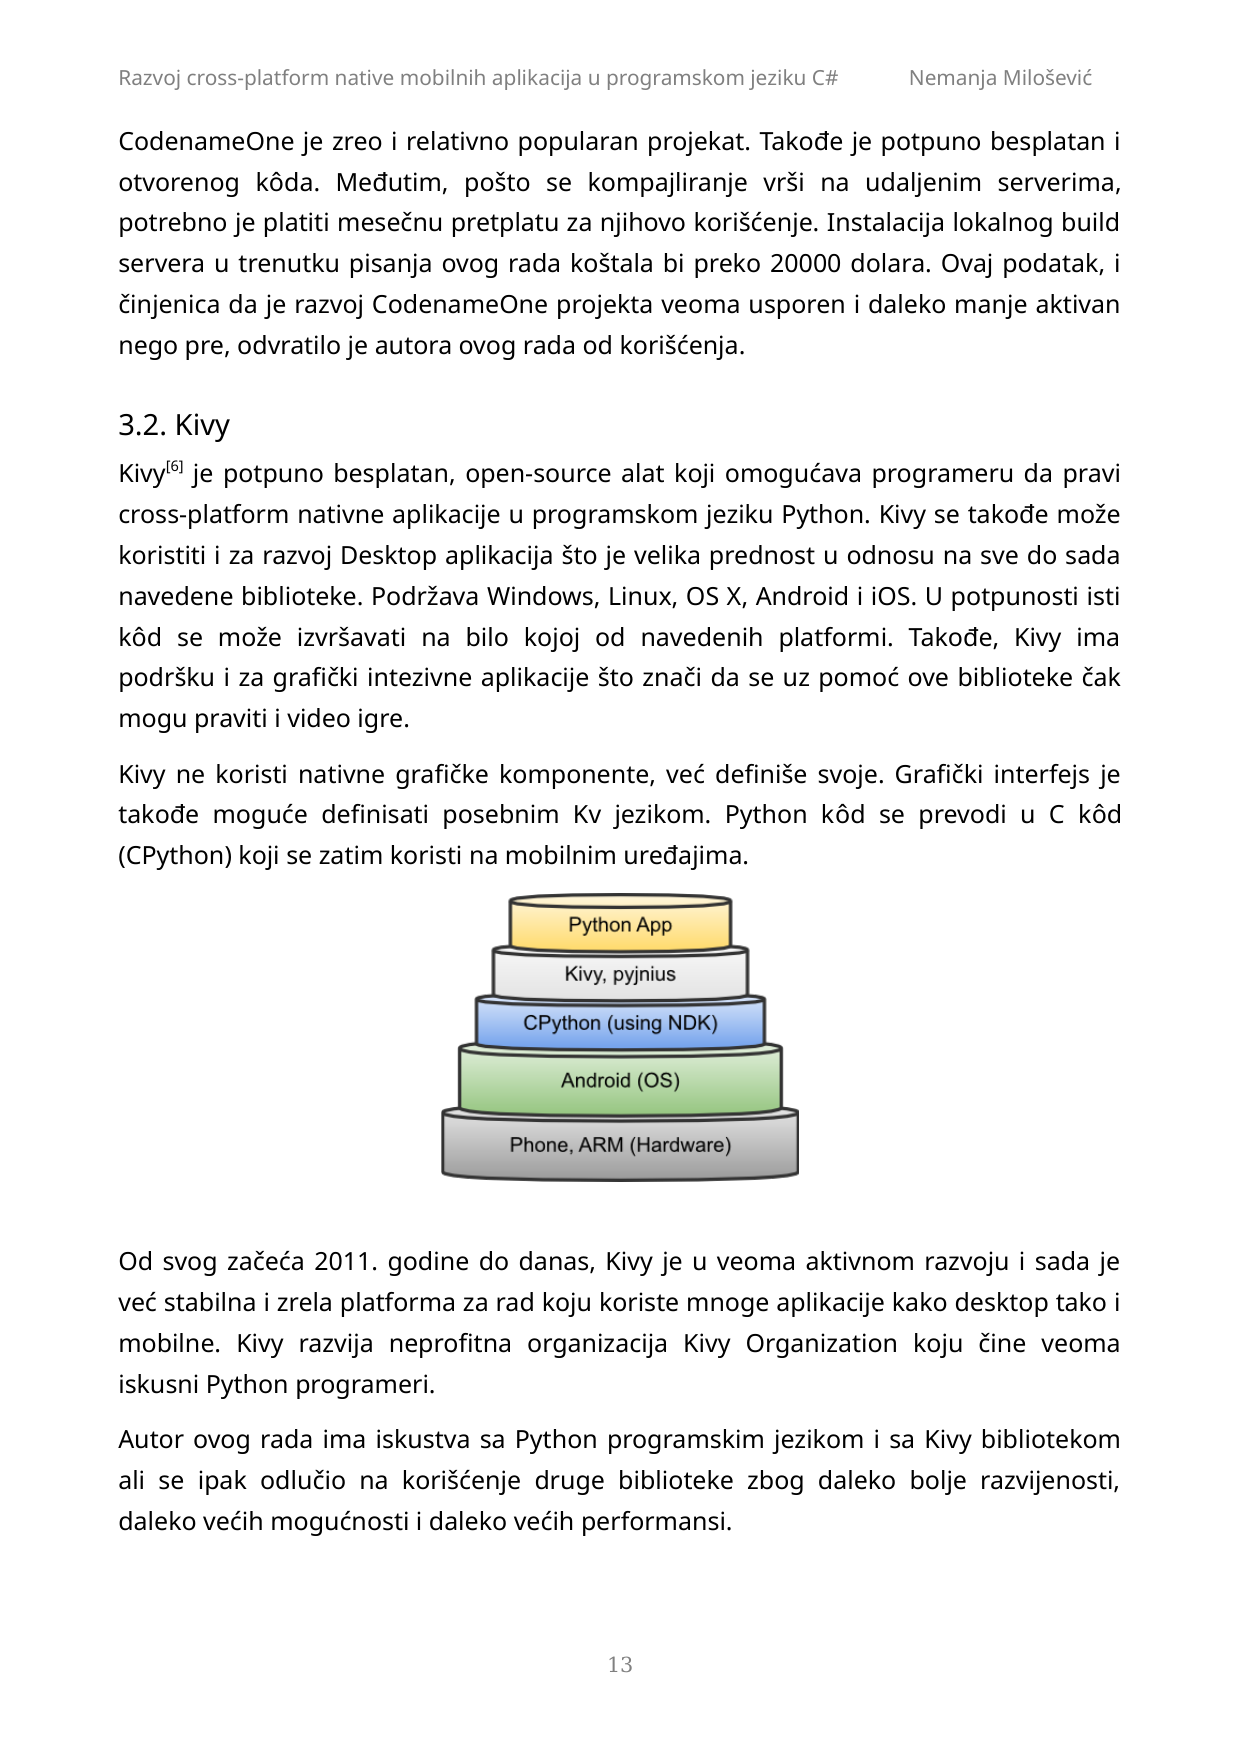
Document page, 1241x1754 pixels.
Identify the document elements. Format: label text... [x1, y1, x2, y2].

text CodenameOne je zreo i relativno popularan projekat. Takođe je potpuno besplatan i otvorenog kôda. Međutim, pošto se kompajliranje vrši na udaljenim serverima, potrebno je platiti mesečnu pretplatu za njihovo korišćenje. Instalacija lokalnog build servera u trenutku pisanja ovog rada koštala bi preko 20000 dolara. Ovaj podatak, i činjenica da je razvoj CodenameOne projekta veoma usporen i daleko manje aktivan nego pre, odvratilo je autora ovog rada od korišćenja. [118, 123, 1122, 362]
text Autor ovog rada ima iskustva sa Python programskim jezikom i sa Kivy bibliotekom ali se ipak odlučio na korišćenje druge biblioteke zbog daleko bolje razvijenosti, daleko većih mogućnosti i daleko većih performansi. [118, 1422, 1122, 1538]
subtitle 3.2. Kivy [118, 404, 1122, 443]
text Kivy ne koristi nativne grafičke komponente, već definiše svoje. Grafički interfejs je takođe moguće definisati posebnim Kv jezikom. Python kôd se prevodi u C kôd (CPython) koji se zatim koristi na mobilnim uređajima. [118, 756, 1122, 872]
text Od svog začeća 2011. godine do danas, Kivy je u veoma aktivnom razvoju i sada je već stabilna i zrela platforma za rad koju koriste mnoge aplikacije kako desktop tako i mobilne. Kivy razvija neprofitna organizacija Kivy Organization koju čine veoma iskusni Python programeri. [118, 1244, 1122, 1401]
text Kivy[6] je potpuno besplatan, open-source alat koji omogućava programeru da pravi cross-platform nativne aplikacije u programskom jeziku Python. Kivy se takođe može koristiti i za razvoj Desktop aplikacija što je velika prednost u odnosu na sve do sada navedene biblioteke. Podržava Windows, Linux, OS X, Android i iOS. U potpunosti isti kôd se može izvršavati na bilo kojoj od navedenih platformi. Takođe, Kivy ima podršku i za grafički intezivne aplikacije što znači da se uz pomoć ove biblioteke čak mogu praviti i video igre. [118, 456, 1122, 735]
picture [441, 893, 799, 1182]
